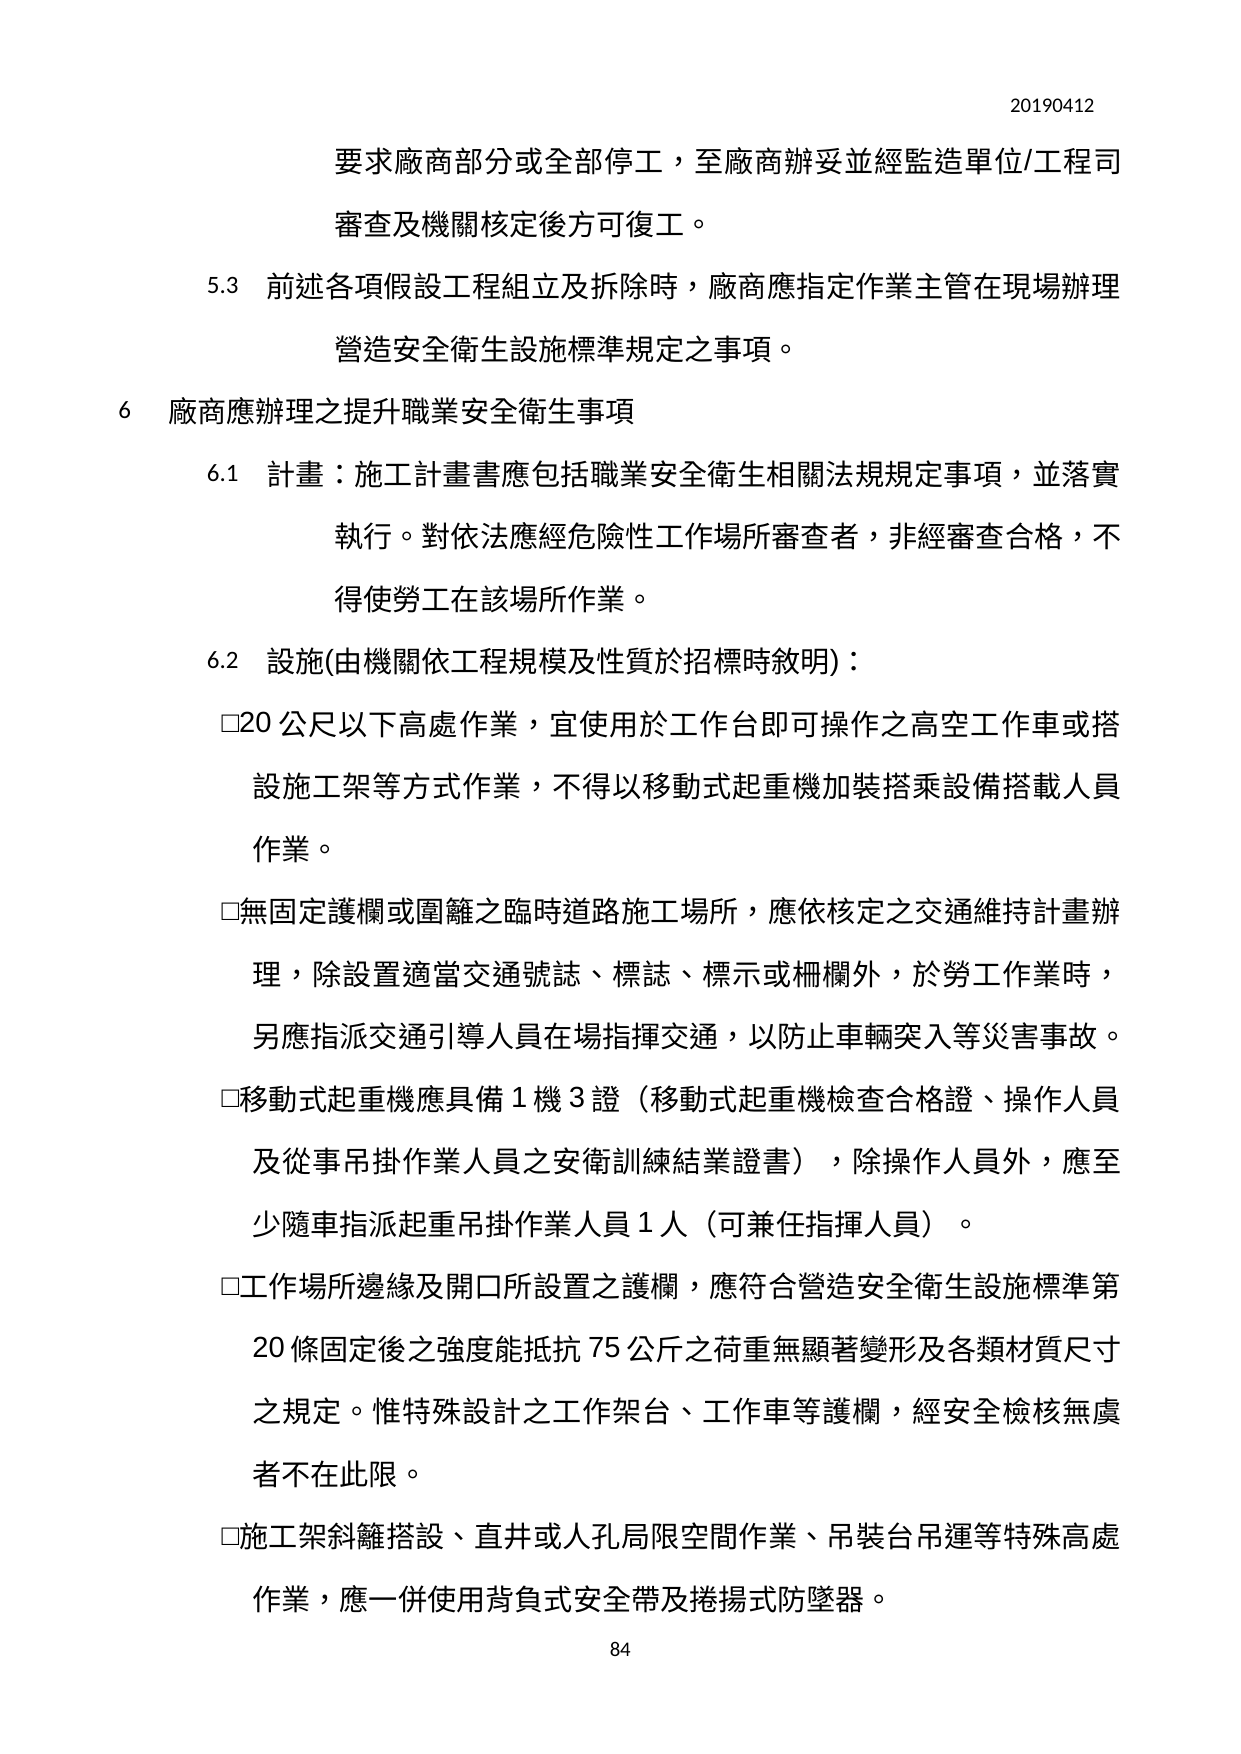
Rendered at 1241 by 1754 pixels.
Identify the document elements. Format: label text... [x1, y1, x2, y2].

text □20公尺以下高處作業，宜使用於工作台即可操作之高空工作車或搭設施工架等方式作業，不得以移動式起重機加裝搭乘設備搭載人員作業。 [221, 681, 1122, 868]
list 要求廠商部分或全部停工，至廠商辦妥並經監造單位/工程司審查及機關核定後方可復工。 [207, 118, 1122, 243]
list 廠商應辦理之提升職業安全衛生事項 [118, 368, 1122, 431]
text □移動式起重機應具備1機3證（移動式起重機檢查合格證、操作人員及從事吊掛作業人員之安衛訓練結業證書），除操作人員外，應至少隨車指派起重吊掛作業人員1人（可兼任指揮人員）。 [221, 1056, 1122, 1243]
list 前述各項假設工程組立及拆除時，廠商應指定作業主管在現場辦理營造安全衛生設施標準規定之事項。 [207, 243, 1122, 368]
text □施工架斜籬搭設、直井或人孔局限空間作業、吊裝台吊運等特殊高處作業，應一併使用背負式安全帶及捲揚式防墜器。 [221, 1493, 1122, 1618]
text □工作場所邊緣及開口所設置之護欄，應符合營造安全衛生設施標準第20條固定後之強度能抵抗75公斤之荷重無顯著變形及各類材質尺寸之規定。惟特殊設計之工作架台、工作車等護欄，經安全檢核無虞者不在此限。 [221, 1243, 1122, 1493]
text □無固定護欄或圍籬之臨時道路施工場所，應依核定之交通維持計畫辦理，除設置適當交通號誌、標誌、標示或柵欄外，於勞工作業時，另應指派交通引導人員在場指揮交通，以防止車輛突入等災害事故。 [221, 868, 1122, 1056]
list 設施(由機關依工程規模及性質於招標時敘明)： [207, 618, 1122, 681]
list 計畫：施工計畫書應包括職業安全衛生相關法規規定事項，並落實執行。對依法應經危險性工作場所審查者，非經審查合格，不得使勞工在該場所作業。 [207, 431, 1122, 618]
